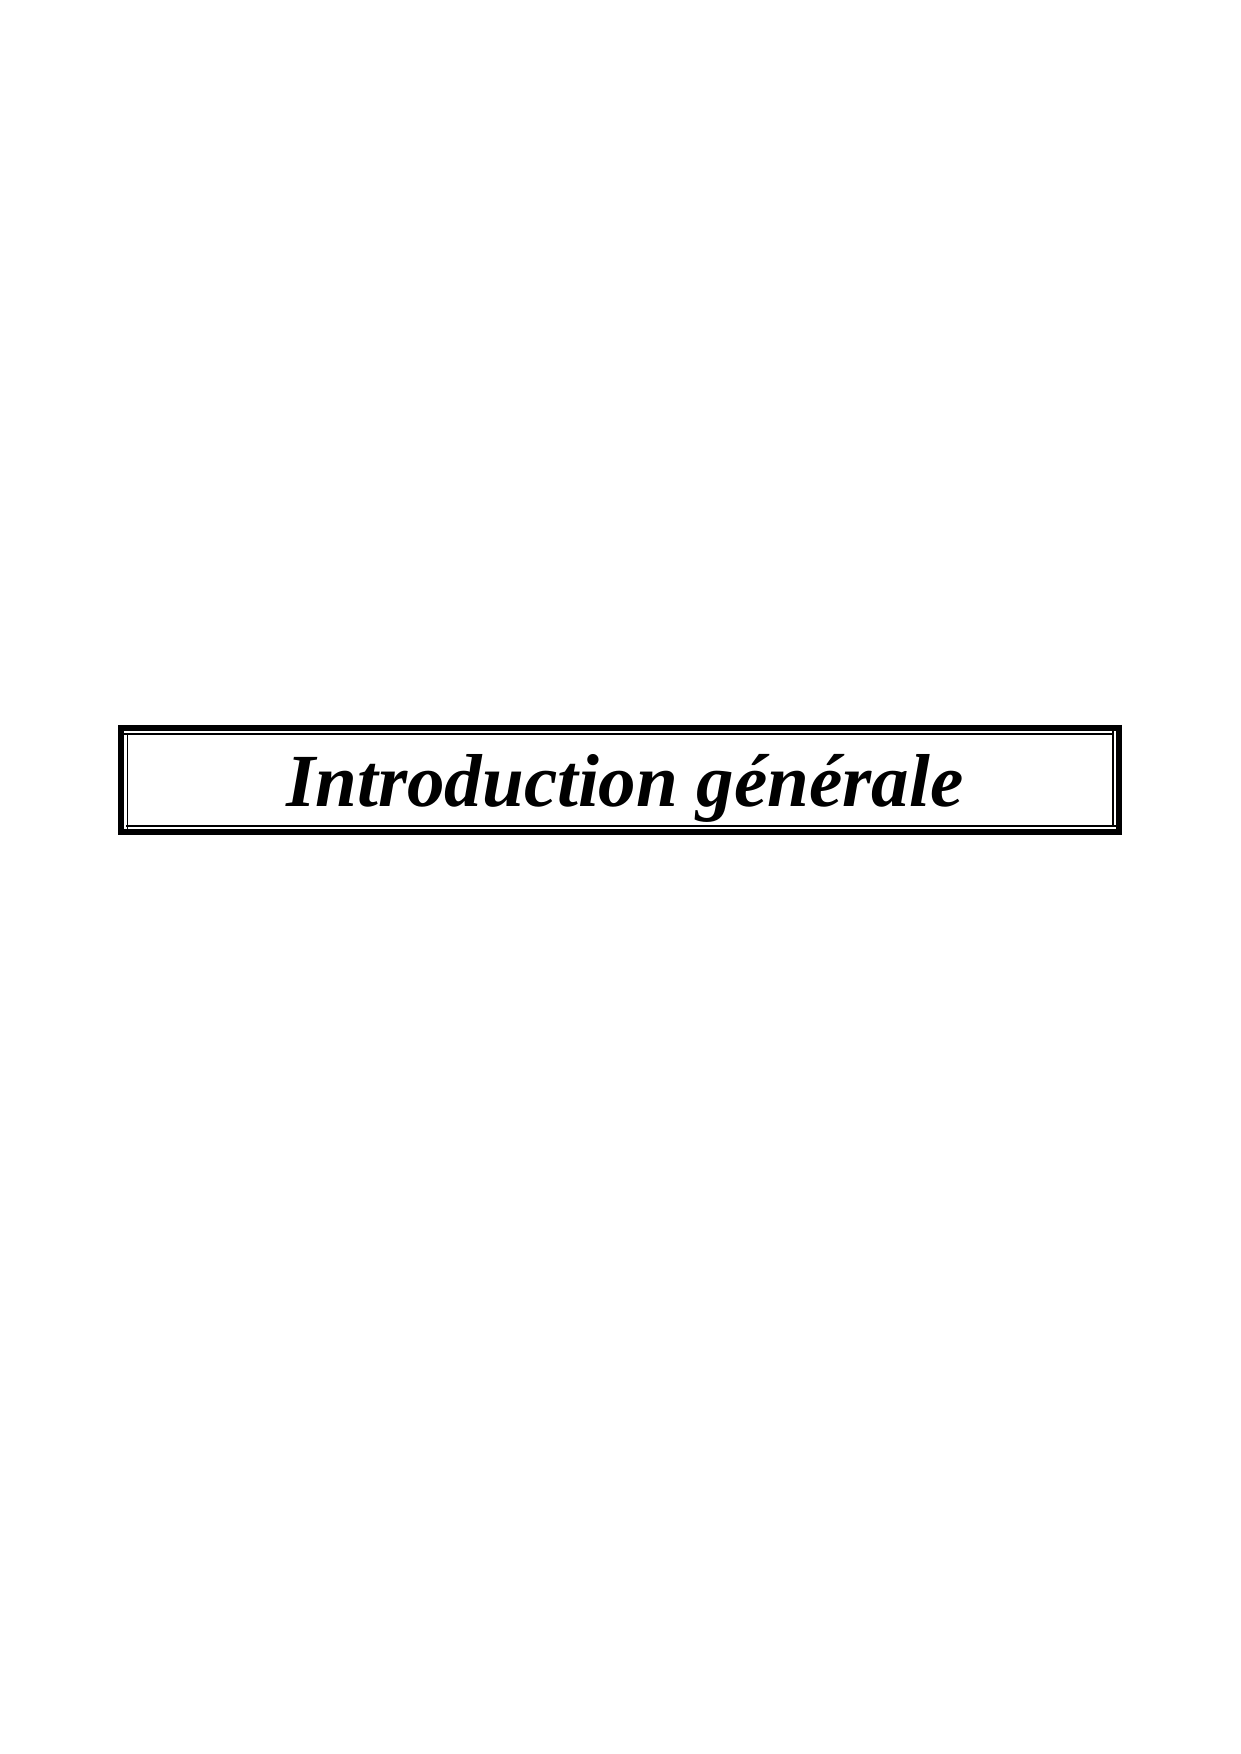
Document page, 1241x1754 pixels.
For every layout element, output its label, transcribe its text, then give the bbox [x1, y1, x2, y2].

text Introduction générale [128, 735, 1112, 825]
